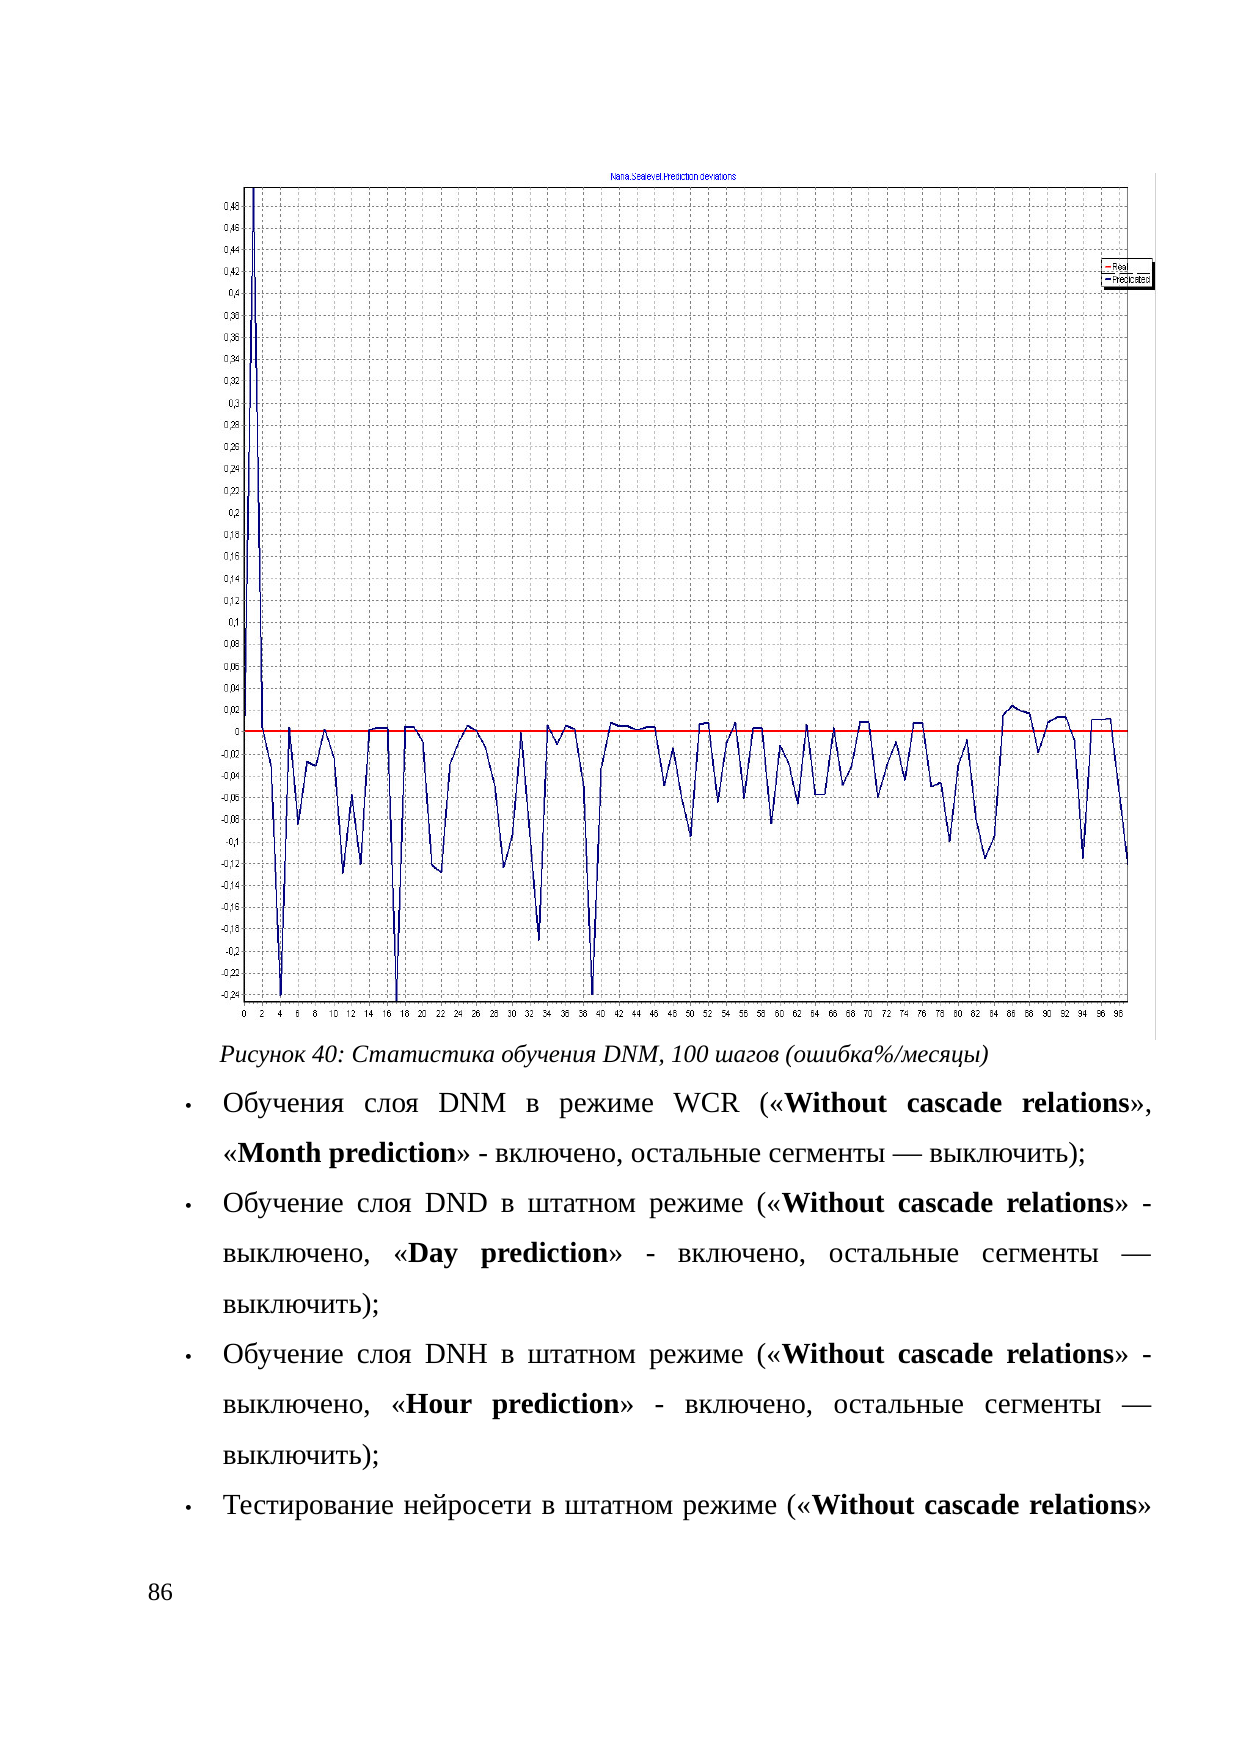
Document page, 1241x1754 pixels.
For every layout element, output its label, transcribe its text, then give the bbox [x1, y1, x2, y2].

picture [219, 173, 1158, 1040]
list Обучение слоя DND в штатном режиме («Without cascade relations» - выключено, «Day prediction» - включено, остальные сегменты — выключить); [185, 1185, 1152, 1319]
list Обучения слоя DNM в режиме WCR («Without cascade relations», «Month prediction» - включено, остальные сегменты — выключить); [185, 148, 1158, 1168]
list Рисунок 40: Статистика обучения DNM, 100 шагов (ошибка%/месяцы) [219, 1040, 1158, 1068]
list Обучение слоя DNH в штатном режиме («Without cascade relations» - выключено, «Hour prediction» - включено, остальные сегменты — выключить); [185, 1336, 1152, 1470]
list Тестирование нейросети в штатном режиме («Without cascade relations» [185, 1487, 1152, 1521]
